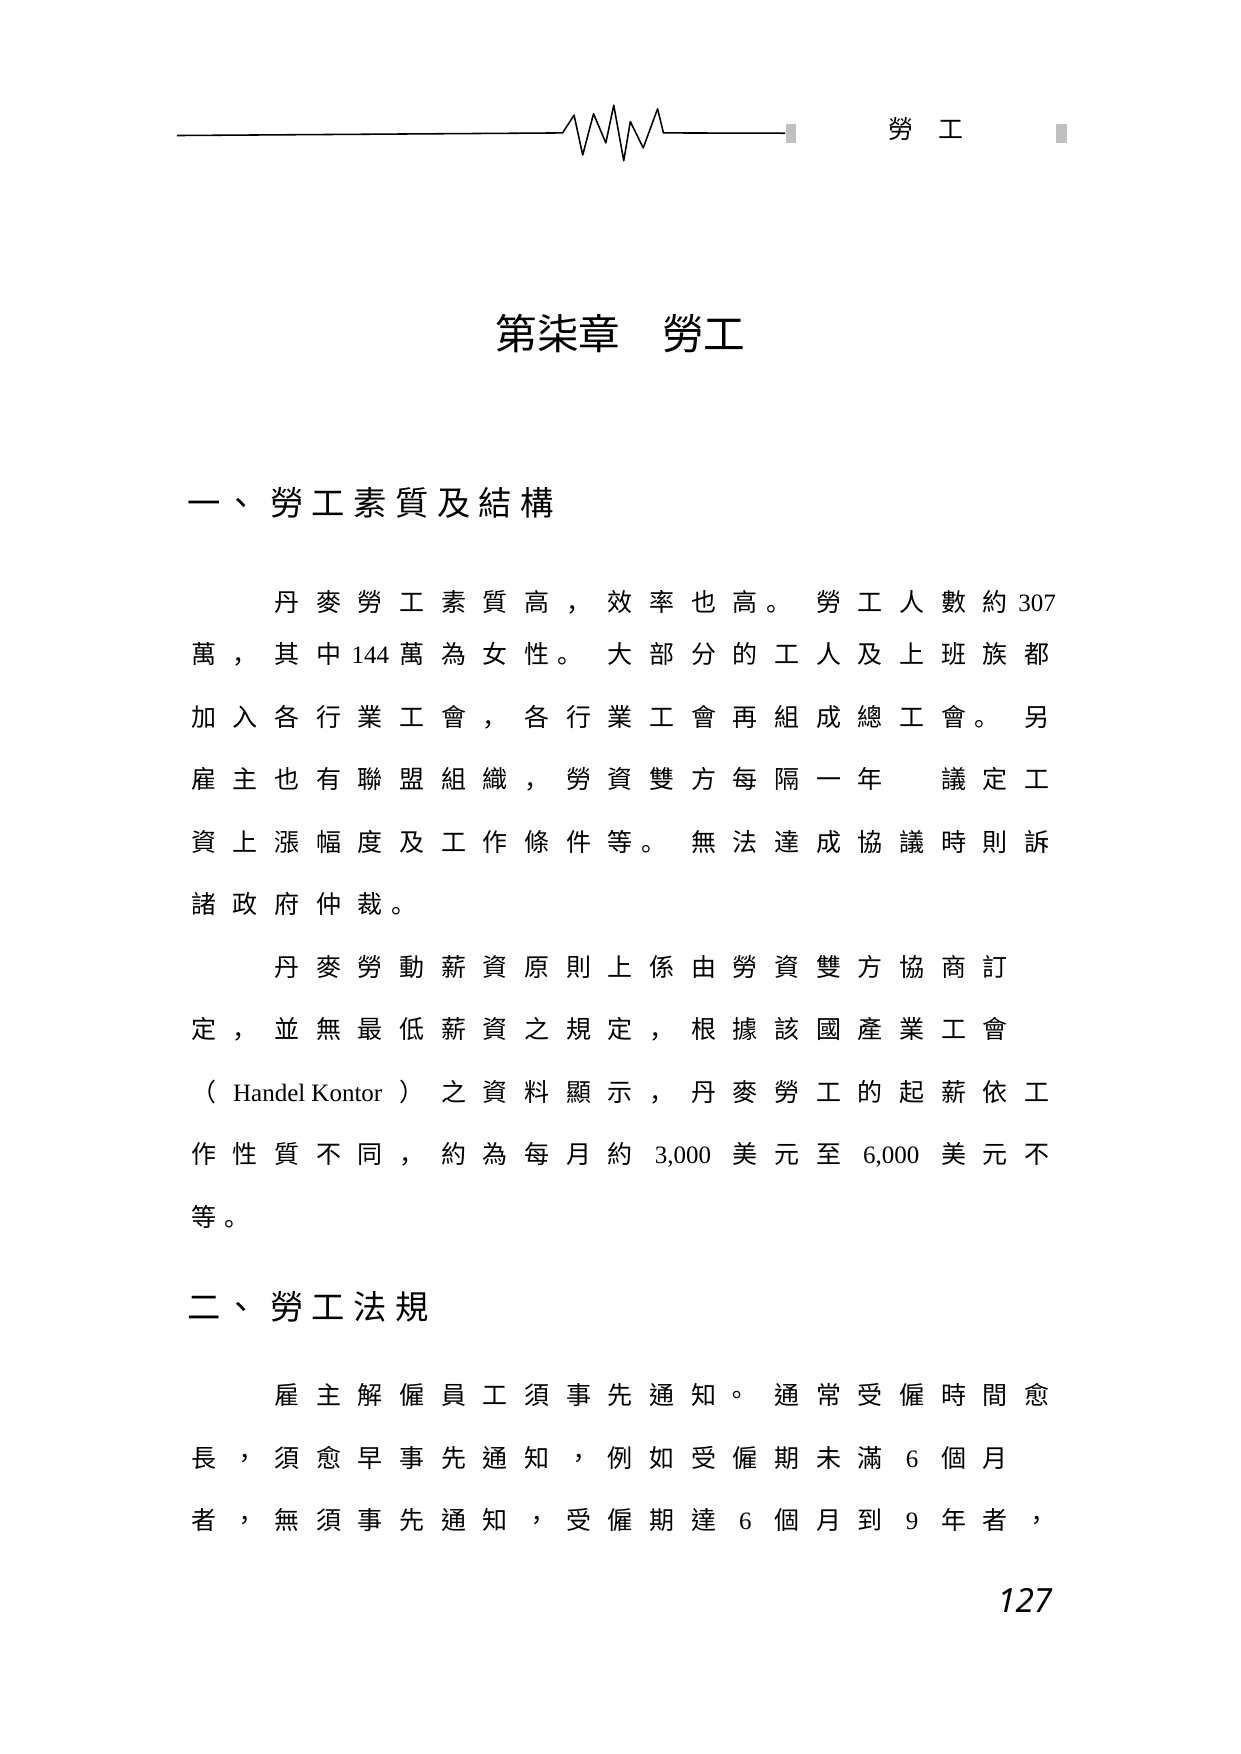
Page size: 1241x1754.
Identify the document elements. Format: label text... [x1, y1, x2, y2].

text 雇主解僱員工須事先通知。通常受僱時間愈長，須愈早事先通知，例如受僱期未滿6個月者，無須事先通知，受僱期達6個月到9年者， [183, 1352, 1058, 1540]
text 二、勞工法規 [183, 1263, 1058, 1325]
text 一、勞工素質及結構 [183, 459, 1058, 522]
text 丹麥勞工素質高，效率也高。勞工人數約307萬，其中144萬為女性。大部分的工人及上班族都加入各行業工會，各行業工會再組成總工會。另雇主也有聯盟組織，勞資雙方每隔一年 議定工資上漲幅度及工作條件等。無法達成協議時則訴諸政府仲裁。 [183, 549, 1058, 924]
text 第柒章 勞工 [183, 290, 1058, 352]
text 丹麥勞動薪資原則上係由勞資雙方協商訂定，並無最低薪資之規定，根據該國產業工會（Handel Kontor）之資料顯示，丹麥勞工的起薪依工作性質不同，約為每月約3,000美元至6,000美元不等。 [183, 924, 1058, 1236]
